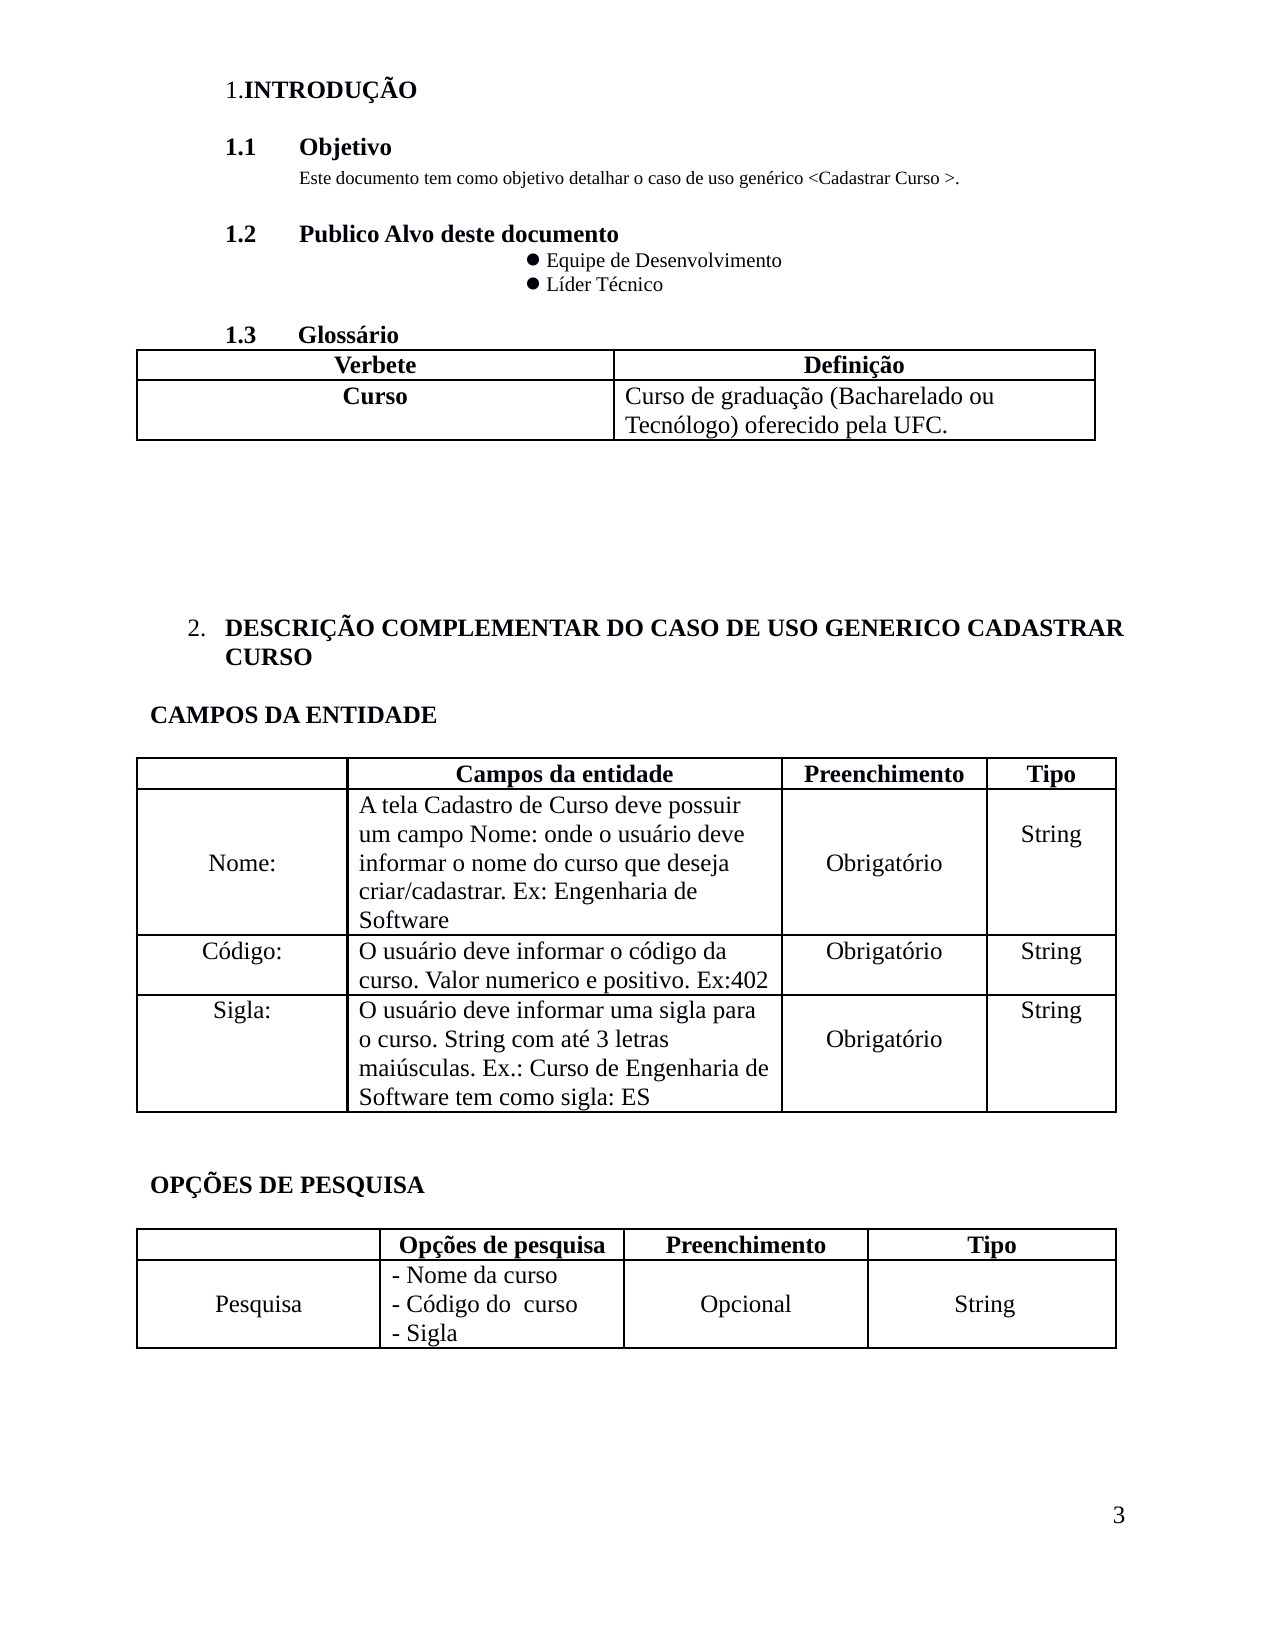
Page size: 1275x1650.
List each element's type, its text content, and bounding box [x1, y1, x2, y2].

text 1.2 Publico Alvo deste documento [225, 219, 1125, 247]
table_cell A tela Cadastro de Curso deve possuir um campo Nome: onde o usuário deve informar o nome do curso que deseja criar/cadastrar. Ex: Engenharia de Software [349, 790, 781, 934]
text OPÇÕES DE PESQUISA [150, 1170, 1125, 1199]
list DESCRIÇÃO COMPLEMENTAR DO CASO DE USO GENERICO CADASTRAR CURSO [187, 613, 1125, 671]
table_cell String [988, 996, 1115, 1111]
text CAMPOS DA ENTIDADE [150, 700, 1125, 728]
table_header Preenchimento [783, 759, 986, 788]
table_cell Código: [138, 936, 346, 993]
table_cell String [988, 936, 1115, 993]
table_cell Sigla: [138, 996, 346, 1111]
table_cell Obrigatório [783, 790, 986, 934]
table_cell O usuário deve informar o código da curso. Valor numerico e positivo. Ex:402 [349, 936, 781, 993]
table_cell Pesquisa [138, 1261, 379, 1347]
table_cell Curso de graduação (Bacharelado ou Tecnólogo) oferecido pela UFC. [615, 381, 1094, 439]
table_header Verbete [138, 351, 613, 379]
text 1.3 Glossário [150, 320, 1125, 348]
table_cell Curso [138, 381, 613, 439]
list Equipe de Desenvolvimento [113, 247, 1125, 272]
table_cell Obrigatório [783, 996, 986, 1111]
table_cell - Nome da curso - Código do curso - Sigla [381, 1261, 623, 1347]
table_cell Nome: [138, 790, 346, 934]
table_cell Opcional [625, 1261, 867, 1347]
table_header Campos da entidade [349, 759, 781, 788]
table_cell O usuário deve informar uma sigla para o curso. String com até 3 letras maiúsculas. Ex.: Curso de Engenharia de Software tem como sigla: ES [349, 996, 781, 1111]
table_header Definição [615, 351, 1094, 379]
list Líder Técnico [113, 272, 1125, 296]
table_cell Obrigatório [783, 936, 986, 993]
table_header Opções de pesquisa [381, 1230, 623, 1258]
table_header [138, 759, 346, 788]
table_cell String [869, 1261, 1115, 1347]
text 1.1 Objetivo [225, 132, 1125, 161]
table_header Preenchimento [625, 1230, 867, 1258]
text Este documento tem como objetivo detalhar o caso de uso genérico <Cadastrar Curso >. [225, 161, 1121, 190]
list INTRODUÇÃO [113, 75, 1125, 104]
table_header [138, 1230, 379, 1258]
table_cell String [988, 790, 1115, 934]
table_header Tipo [869, 1230, 1115, 1258]
table_header Tipo [988, 759, 1115, 788]
